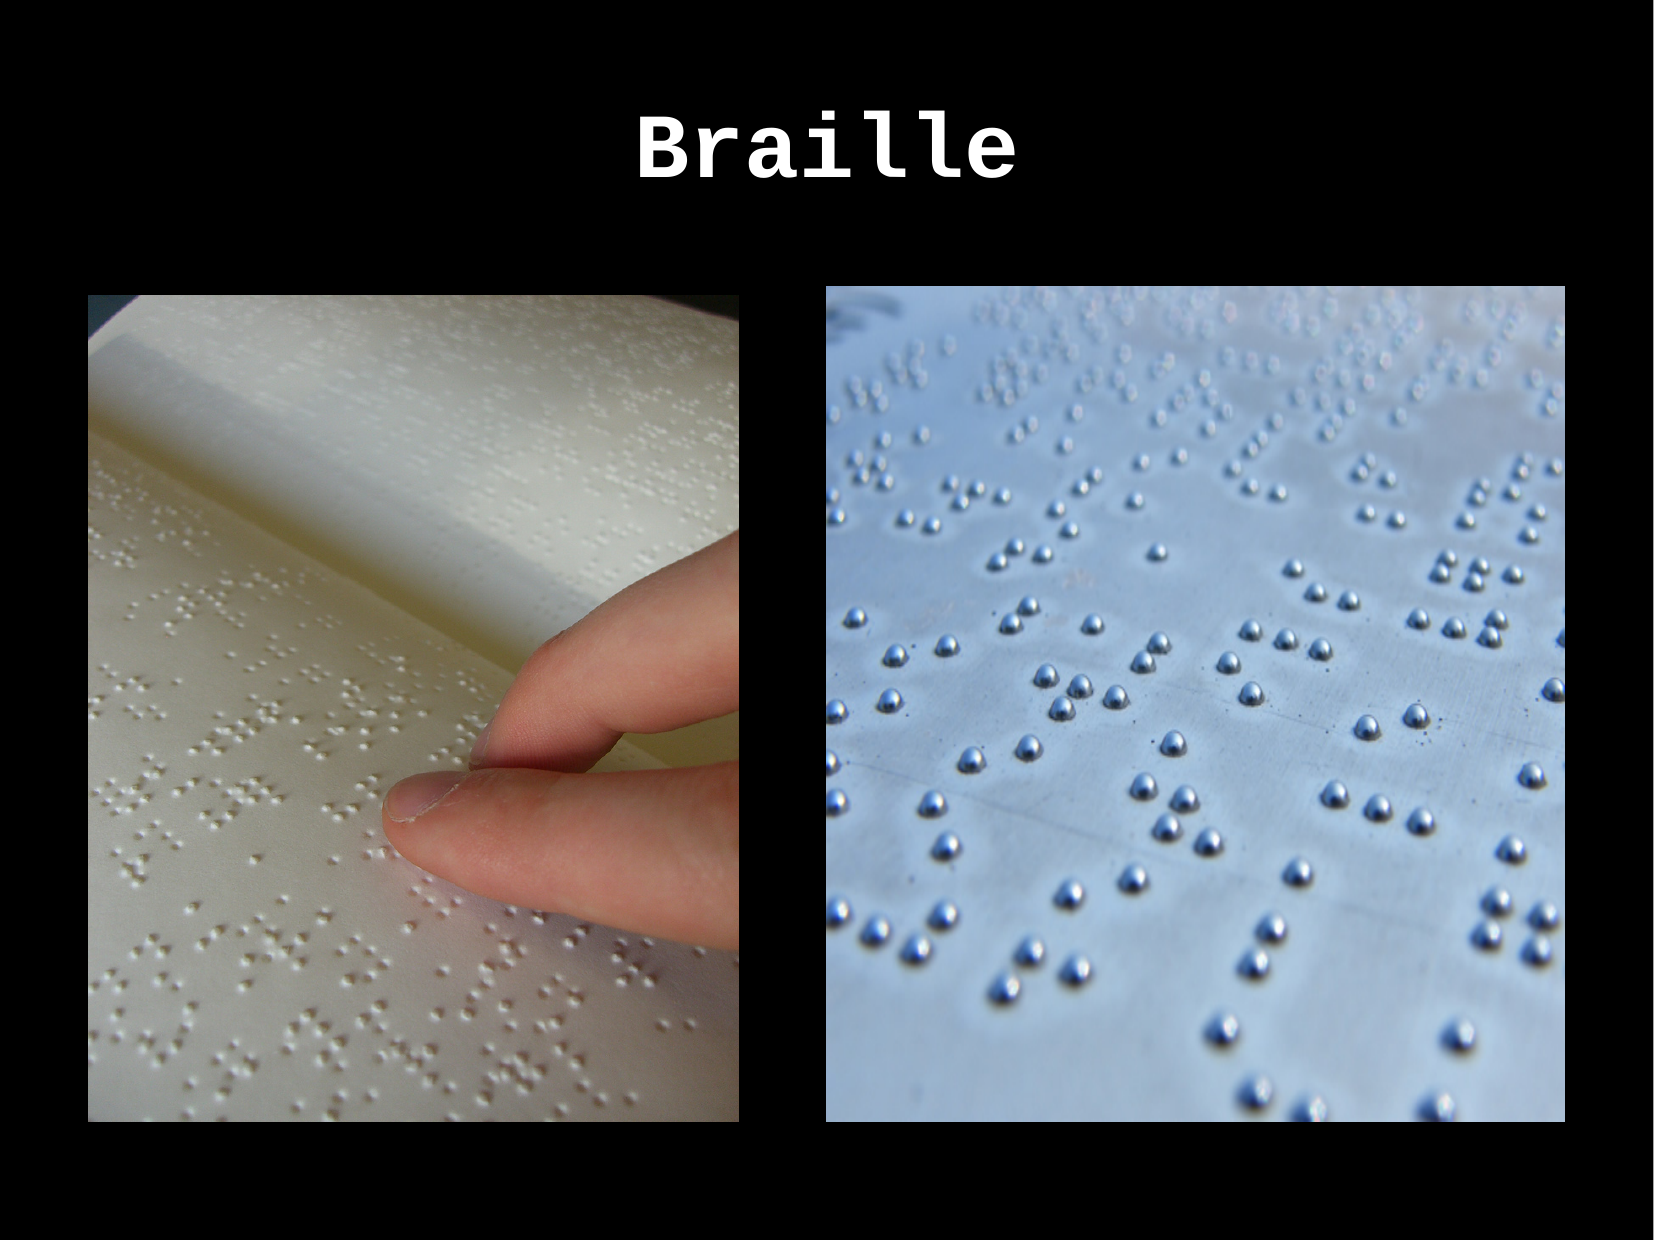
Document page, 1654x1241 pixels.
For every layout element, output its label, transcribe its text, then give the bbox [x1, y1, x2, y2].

title Braille [82, 49, 1571, 257]
picture [826, 286, 1565, 1123]
picture [88, 295, 739, 1123]
